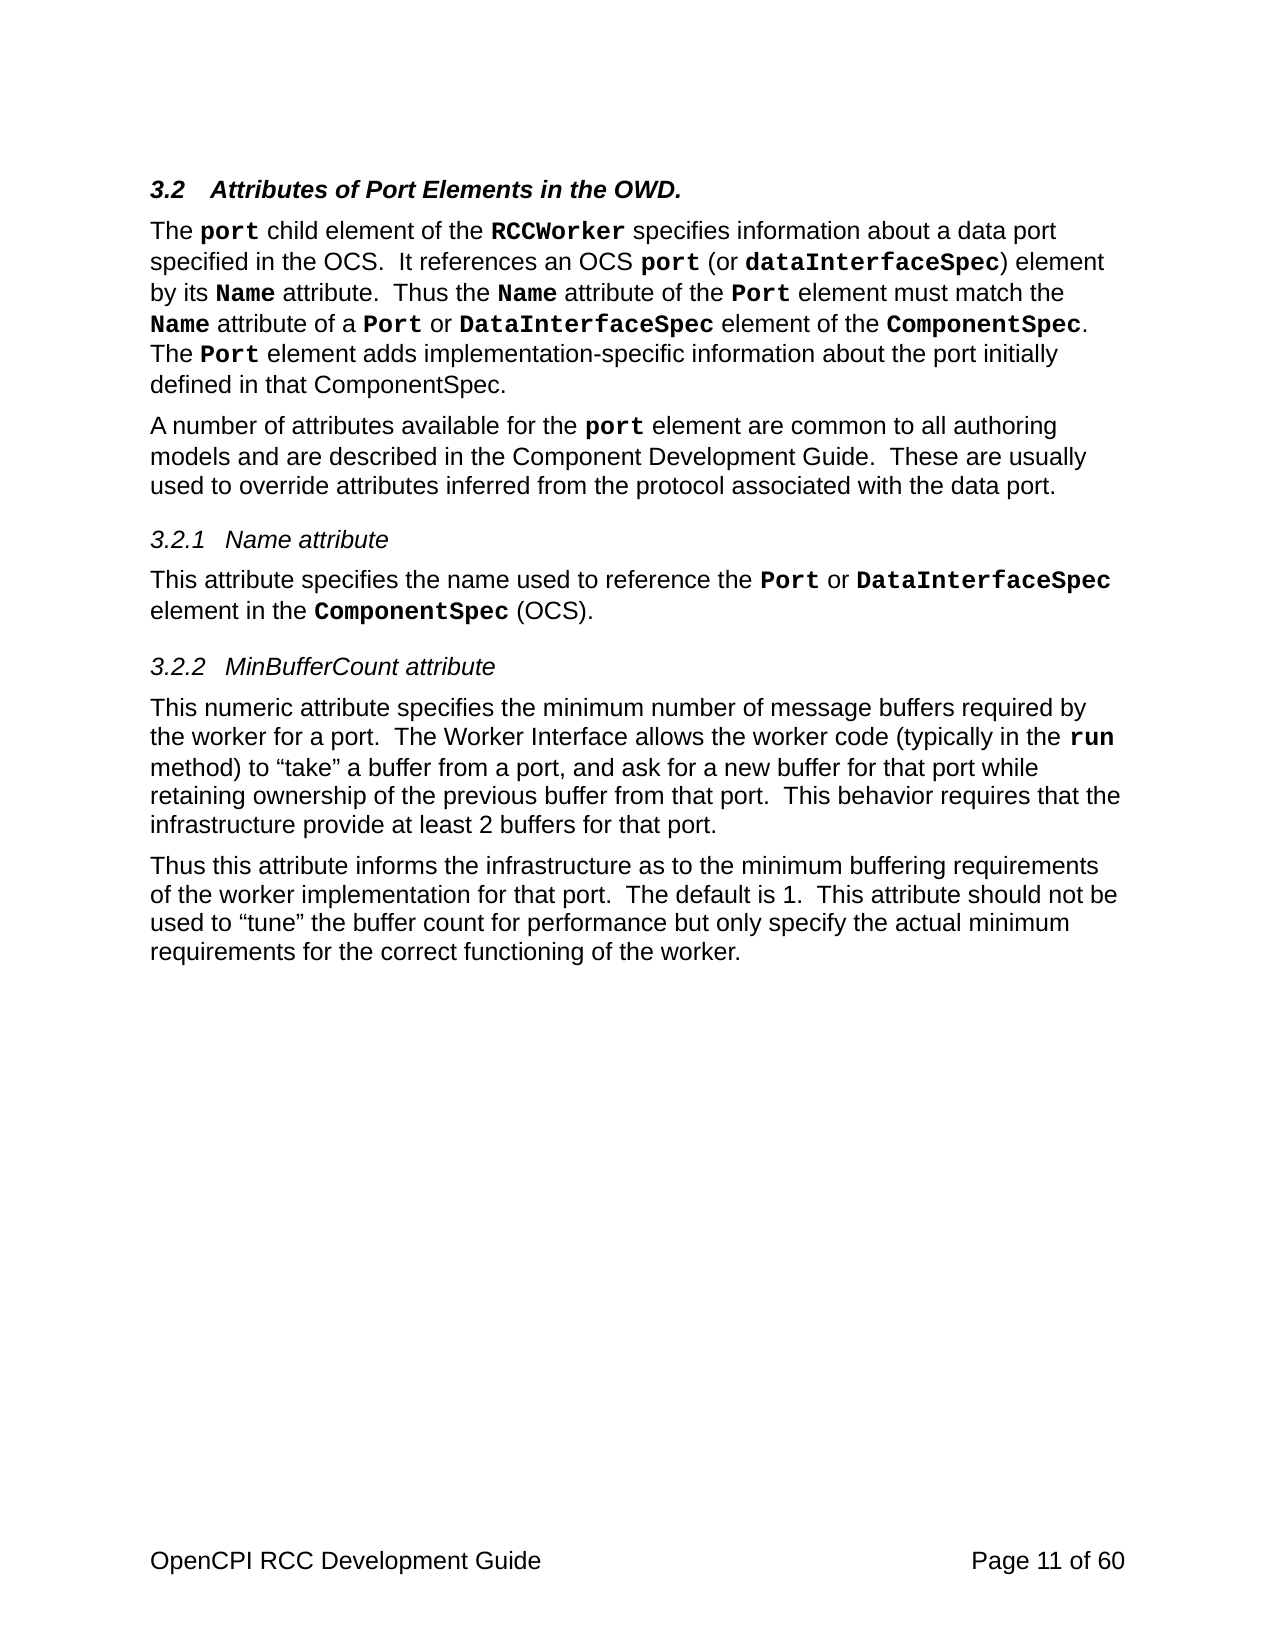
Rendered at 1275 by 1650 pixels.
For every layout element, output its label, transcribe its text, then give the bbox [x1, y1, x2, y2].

text A number of attributes available for the port element are common to all authoring models and are described in the Component Development Guide. These are usually used to override attributes inferred from the protocol associated with the data port. [150, 411, 1125, 499]
subtitle Name attribute [150, 524, 1125, 553]
text Thus this attribute informs the infrastructure as to the minimum buffering requirements of the worker implementation for that port. The default is 1. This attribute should not be used to “tune” the buffer count for performance but only specify the actual minimum requirements for the correct functioning of the worker. [150, 851, 1125, 966]
text This numeric attribute specifies the minimum number of message buffers required by the worker for a port. The Worker Interface allows the worker code (typically in the run method) to “take” a buffer from a port, and ask for a new buffer for that port while retaining ownership of the previous buffer from that port. This behavior requires that the infrastructure provide at least 2 buffers for that port. [150, 693, 1125, 839]
subtitle MinBufferCount attribute [150, 652, 1125, 681]
text This attribute specifies the name used to reference the Port or DataInterfaceSpec element in the ComponentSpec (OCS). [150, 565, 1125, 627]
text The port child element of the RCCWorker specifies information about a data port specified in the OCS. It references an OCS port (or dataInterfaceSpec) element by its Name attribute. Thus the Name attribute of the Port element must match the Name attribute of a Port or DataInterfaceSpec element of the ComponentSpec. The Port element adds implementation-specific information about the port initially defined in that ComponentSpec. [150, 216, 1125, 399]
subtitle Attributes of Port Elements in the OWD. [150, 175, 1125, 204]
